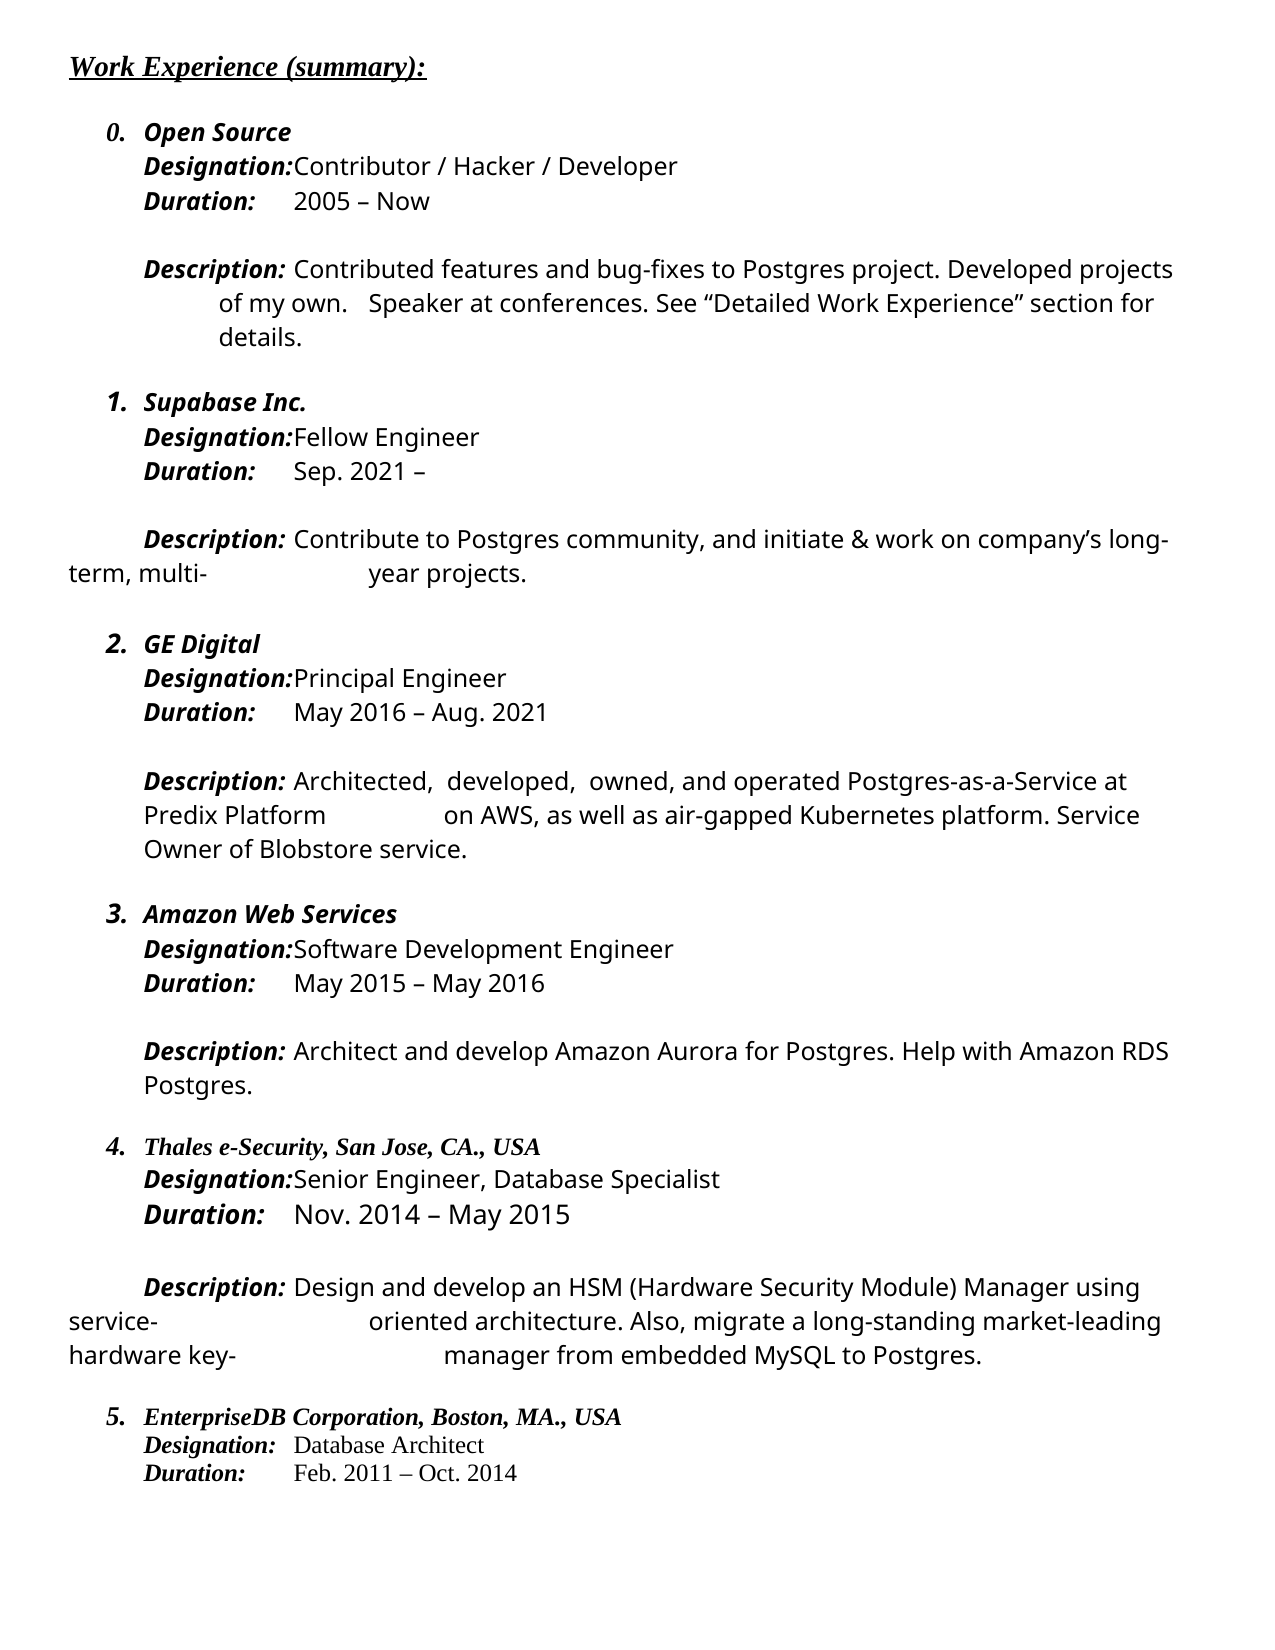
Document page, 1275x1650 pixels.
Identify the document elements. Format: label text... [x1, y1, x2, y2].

text Duration: May 2016 – Aug. 2021 [143, 695, 1193, 729]
list Amazon Web Services [106, 895, 1193, 932]
text Duration: Feb. 2011 – Oct. 2014 [106, 1459, 1193, 1486]
list Duration: Nov. 2014 – May 2015 [106, 1196, 1193, 1232]
list EnterpriseDB Corporation, Boston, MA., USA [106, 1401, 1193, 1431]
text Description: Contributed features and bug-fixes to Postgres project. Developed projects of my own. Speaker at conferences. See “Detailed Work Experience” section for details. [143, 251, 1193, 353]
text Description: Design and develop an HSM (Hardware Security Module) Manager using service- oriented architecture. Also, migrate a long-standing market-leading hardware key- manager from embedded MySQL to Postgres. [68, 1269, 1193, 1372]
list Supabase Inc. [106, 383, 1193, 420]
list Thales e-Security, San Jose, CA., USA [106, 1132, 1193, 1162]
text Duration: May 2015 – May 2016 [143, 966, 1193, 1000]
text Description: Architected, developed, owned, and operated Postgres-as-a-Service at Predix Platform on AWS, as well as air-gapped Kubernetes platform. Service Owner of Blobstore service. [143, 763, 1193, 865]
list Designation: Principal Engineer [106, 661, 1193, 695]
text Description: Contribute to Postgres community, and initiate & work on company’s long-term, multi- year projects. [68, 522, 1193, 590]
list Open Source Designation: Contributor / Hacker / Developer [106, 115, 1193, 183]
text Work Experience (summary): [68, 50, 1193, 83]
text Description: Architect and develop Amazon Aurora for Postgres. Help with Amazon RDS Postgres. [143, 1034, 1193, 1102]
text Designation: Software Development Engineer [143, 932, 1193, 966]
list Designation: Fellow Engineer [106, 420, 1193, 454]
list Designation: Senior Engineer, Database Specialist [106, 1162, 1193, 1196]
list GE Digital [106, 624, 1193, 661]
text Duration: 2005 – Now [68, 183, 1193, 217]
text Designation: Database Architect [106, 1431, 1193, 1459]
list Duration: Sep. 2021 – [106, 454, 1193, 488]
